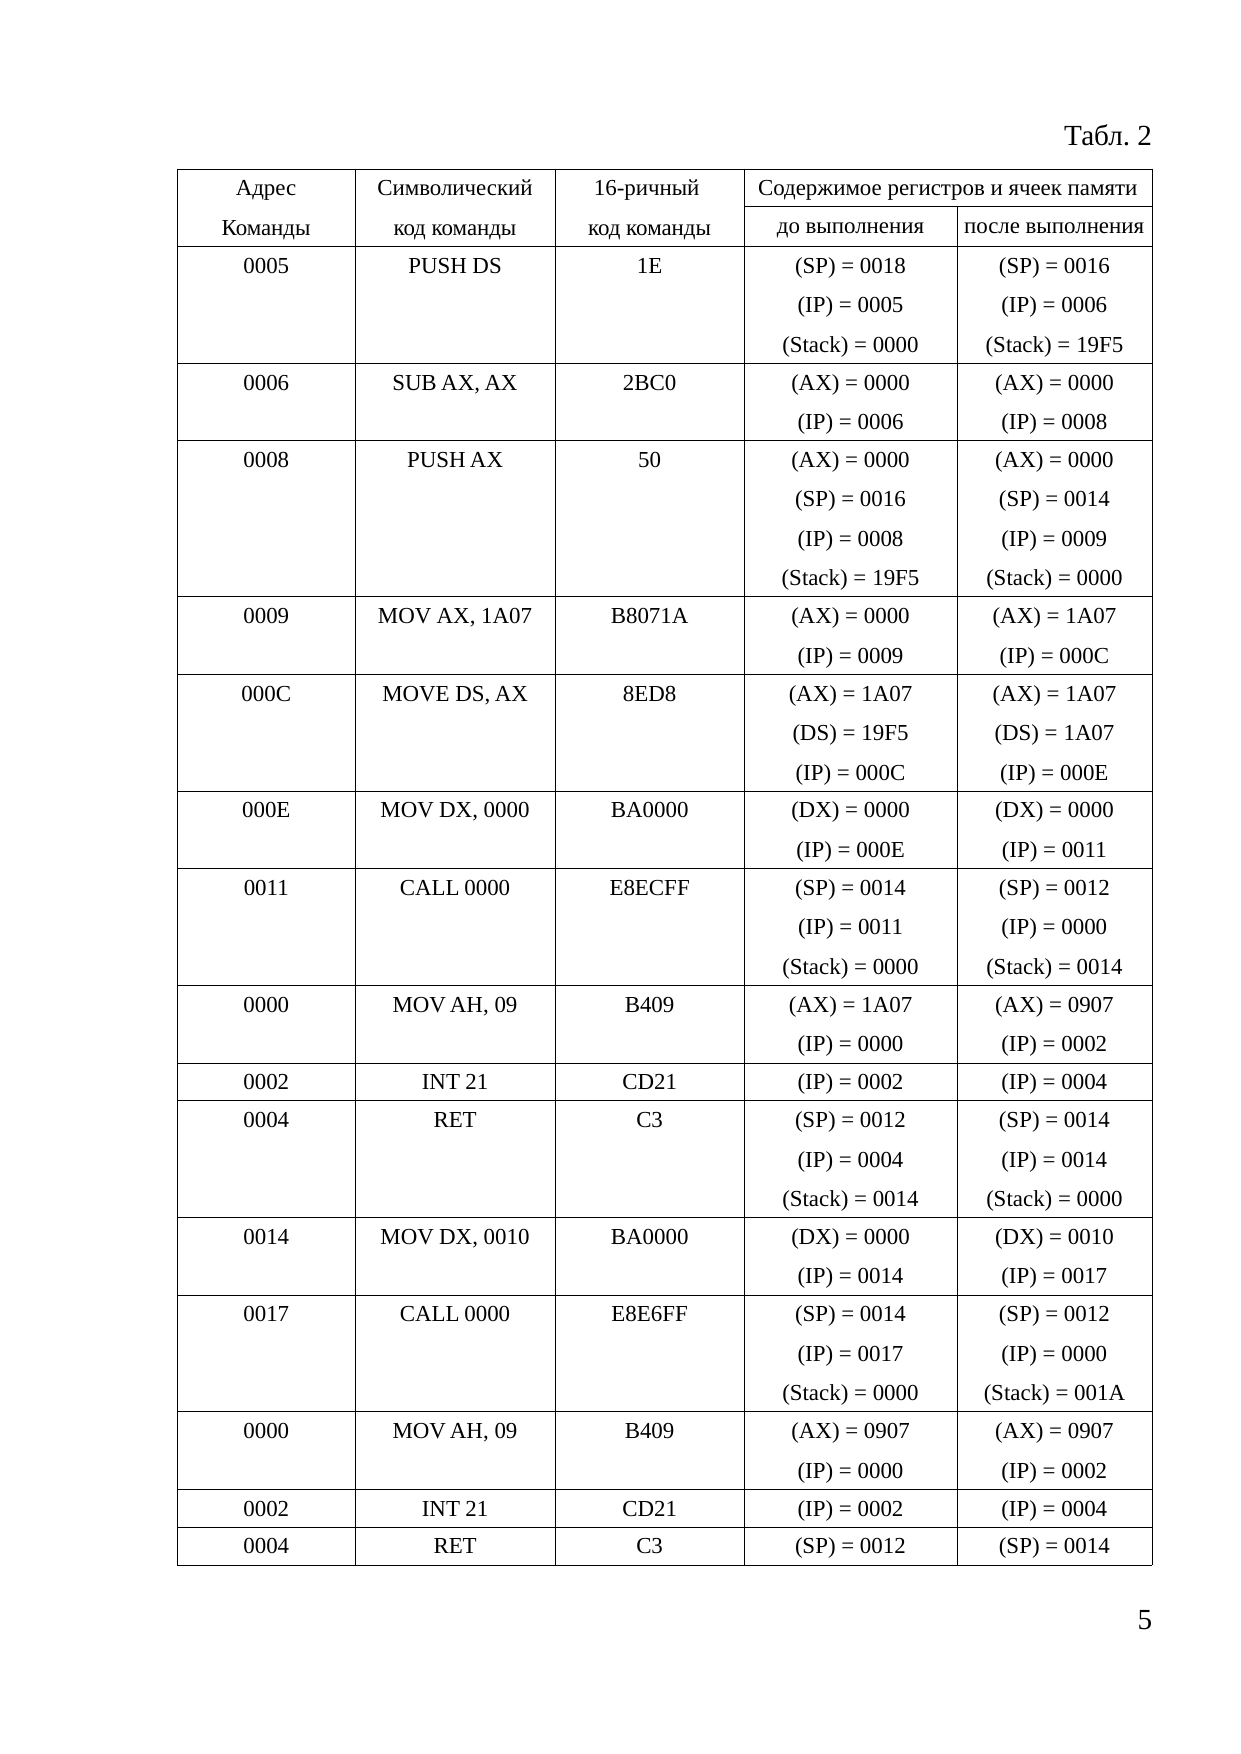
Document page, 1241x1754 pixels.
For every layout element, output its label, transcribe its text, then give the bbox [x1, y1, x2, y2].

table_cell C3 [556, 1528, 744, 1565]
table_cell 0006 [178, 364, 355, 440]
table_cell (AX) = 0000 (IP) = 0008 [958, 364, 1152, 440]
table_cell 000E [178, 792, 355, 868]
table_cell 000C [178, 675, 355, 791]
table_cell RET [356, 1101, 555, 1217]
table_cell C3 [556, 1101, 744, 1217]
table_cell CALL 0000 [356, 869, 555, 985]
table_cell 0000 [178, 986, 355, 1062]
table_header Адрес Команды [178, 170, 355, 246]
table_cell PUSH AX [356, 441, 555, 596]
table_cell (SP) = 0014 [958, 1528, 1152, 1565]
table_cell MOV DX, 0000 [356, 792, 555, 868]
table_cell 0002 [178, 1064, 355, 1100]
table_cell (IP) = 0002 [745, 1490, 957, 1527]
table_cell (AX) = 0000 (SP) = 0016 (IP) = 0008 (Stack) = 19F5 [745, 441, 957, 596]
table_cell B409 [556, 1412, 744, 1489]
table_cell CD21 [556, 1490, 744, 1527]
table_cell (SP) = 0012 [745, 1528, 957, 1565]
table_cell (SP) = 0012 (IP) = 0004 (Stack) = 0014 [745, 1101, 957, 1217]
table_cell 50 [556, 441, 744, 596]
table_cell 0000 [178, 1412, 355, 1489]
table_cell MOV DX, 0010 [356, 1218, 555, 1294]
table_header Символический код команды [356, 170, 555, 246]
table_cell (SP) = 0012 (IP) = 0000 (Stack) = 0014 [958, 869, 1152, 985]
table_cell (AX) = 0000 (IP) = 0009 [745, 597, 957, 674]
table_cell (IP) = 0002 [745, 1064, 957, 1100]
table_cell (AX) = 0907 (IP) = 0000 [745, 1412, 957, 1489]
table_cell E8ECFF [556, 869, 744, 985]
table_cell после выполнения [958, 207, 1152, 246]
table_cell SUB AX, AX [356, 364, 555, 440]
table_cell (SP) = 0012 (IP) = 0000 (Stack) = 001A [958, 1296, 1152, 1411]
table_cell (DX) = 0010 (IP) = 0017 [958, 1218, 1152, 1294]
table_cell (AX) = 1A07 (IP) = 0000 [745, 986, 957, 1062]
table_cell PUSH DS [356, 247, 555, 363]
table_cell (SP) = 0014 (IP) = 0014 (Stack) = 0000 [958, 1101, 1152, 1217]
table_cell до выполнения [745, 207, 957, 246]
table_cell B8071A [556, 597, 744, 674]
table_cell 0005 [178, 247, 355, 363]
table_cell 0002 [178, 1490, 355, 1527]
table_cell MOV AH, 09 [356, 1412, 555, 1489]
table_cell (SP) = 0018 (IP) = 0005 (Stack) = 0000 [745, 247, 957, 363]
table_cell MOV AX, 1A07 [356, 597, 555, 674]
table_header Содержимое регистров и ячеек памяти [745, 170, 1152, 206]
table_cell (AX) = 0907 (IP) = 0002 [958, 986, 1152, 1062]
table_cell (SP) = 0014 (IP) = 0011 (Stack) = 0000 [745, 869, 957, 985]
table_cell INT 21 [356, 1064, 555, 1100]
table_cell 0017 [178, 1296, 355, 1411]
table_cell BA0000 [556, 792, 744, 868]
table_cell (AX) = 0907 (IP) = 0002 [958, 1412, 1152, 1489]
table_cell (AX) = 0000 (SP) = 0014 (IP) = 0009 (Stack) = 0000 [958, 441, 1152, 596]
table_cell CALL 0000 [356, 1296, 555, 1411]
table_cell (DX) = 0000 (IP) = 000E [745, 792, 957, 868]
table_cell 8ED8 [556, 675, 744, 791]
table_cell 0014 [178, 1218, 355, 1294]
table_cell 0004 [178, 1528, 355, 1565]
table_cell (IP) = 0004 [958, 1064, 1152, 1100]
table_cell E8E6FF [556, 1296, 744, 1411]
table_cell B409 [556, 986, 744, 1062]
text Табл. 2 [177, 118, 1152, 152]
table_cell (AX) = 1A07 (DS) = 1A07 (IP) = 000E [958, 675, 1152, 791]
table_cell (SP) = 0016 (IP) = 0006 (Stack) = 19F5 [958, 247, 1152, 363]
table_cell 0004 [178, 1101, 355, 1217]
table_cell (DX) = 0000 (IP) = 0014 [745, 1218, 957, 1294]
table_cell RET [356, 1528, 555, 1565]
table_cell 0011 [178, 869, 355, 985]
table_cell MOV AH, 09 [356, 986, 555, 1062]
table_cell MOVE DS, AX [356, 675, 555, 791]
table_cell (SP) = 0014 (IP) = 0017 (Stack) = 0000 [745, 1296, 957, 1411]
table_cell (AX) = 1A07 (IP) = 000C [958, 597, 1152, 674]
table_cell (AX) = 0000 (IP) = 0006 [745, 364, 957, 440]
table_cell CD21 [556, 1064, 744, 1100]
table_cell INT 21 [356, 1490, 555, 1527]
table_cell (DX) = 0000 (IP) = 0011 [958, 792, 1152, 868]
table_cell (AX) = 1A07 (DS) = 19F5 (IP) = 000C [745, 675, 957, 791]
table_cell 0008 [178, 441, 355, 596]
table_cell BA0000 [556, 1218, 744, 1294]
table_cell 1E [556, 247, 744, 363]
table_cell 0009 [178, 597, 355, 674]
table_cell 2BC0 [556, 364, 744, 440]
table_cell (IP) = 0004 [958, 1490, 1152, 1527]
table_header 16-ричный код команды [556, 170, 744, 246]
